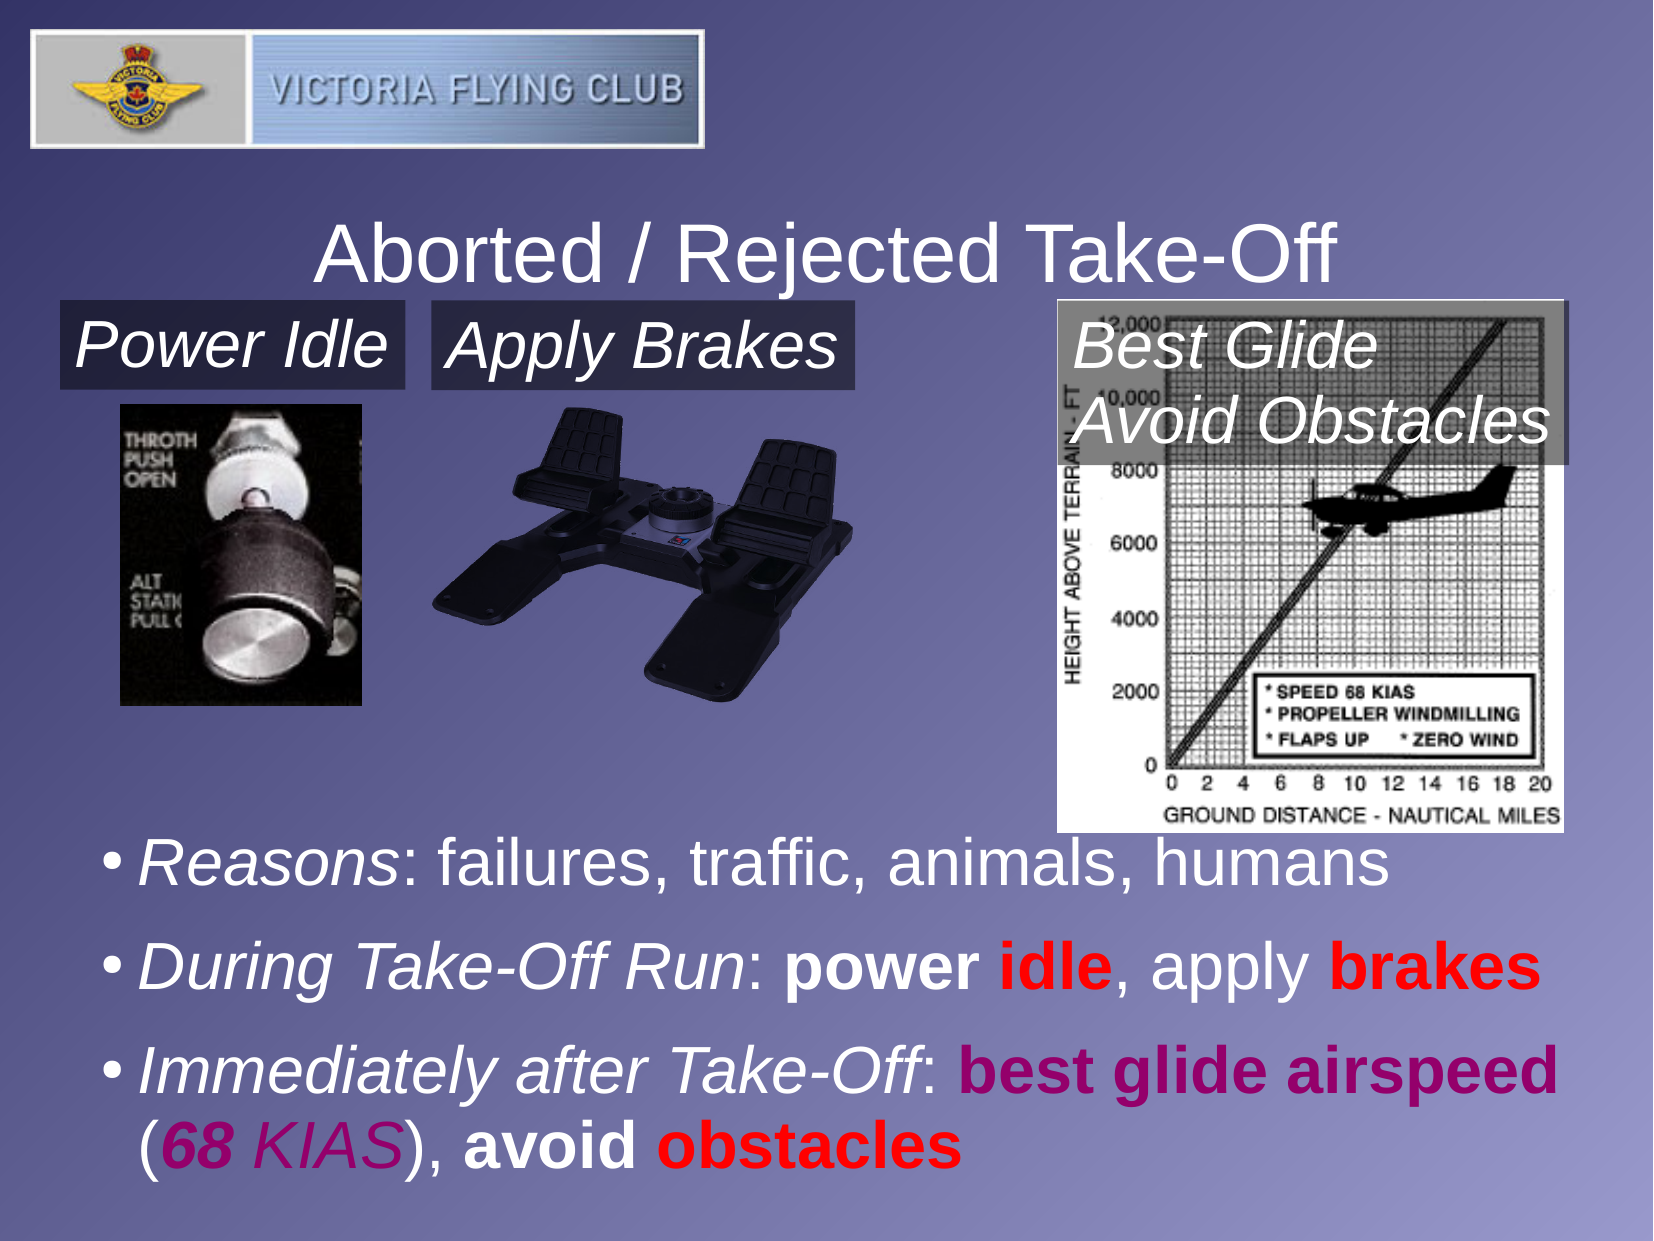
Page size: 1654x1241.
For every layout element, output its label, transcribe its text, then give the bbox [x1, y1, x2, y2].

picture [30, 29, 705, 149]
picture [430, 404, 856, 706]
picture [120, 404, 362, 706]
text_box Best Glide Avoid Obstacles [1057, 300, 1570, 466]
text_box Apply Brakes [431, 300, 856, 391]
title Aborted / Rejected Take-Off [82, 150, 1571, 358]
list Reasons: failures, traffic, animals, humans During Take-Off Run: power idle, apply brakes Immediately after Take-Off: best glide airspeed (68 KIAS), avoid obstacles [82, 825, 1571, 1201]
text_box Power Idle [60, 300, 406, 390]
picture [1057, 466, 1564, 833]
